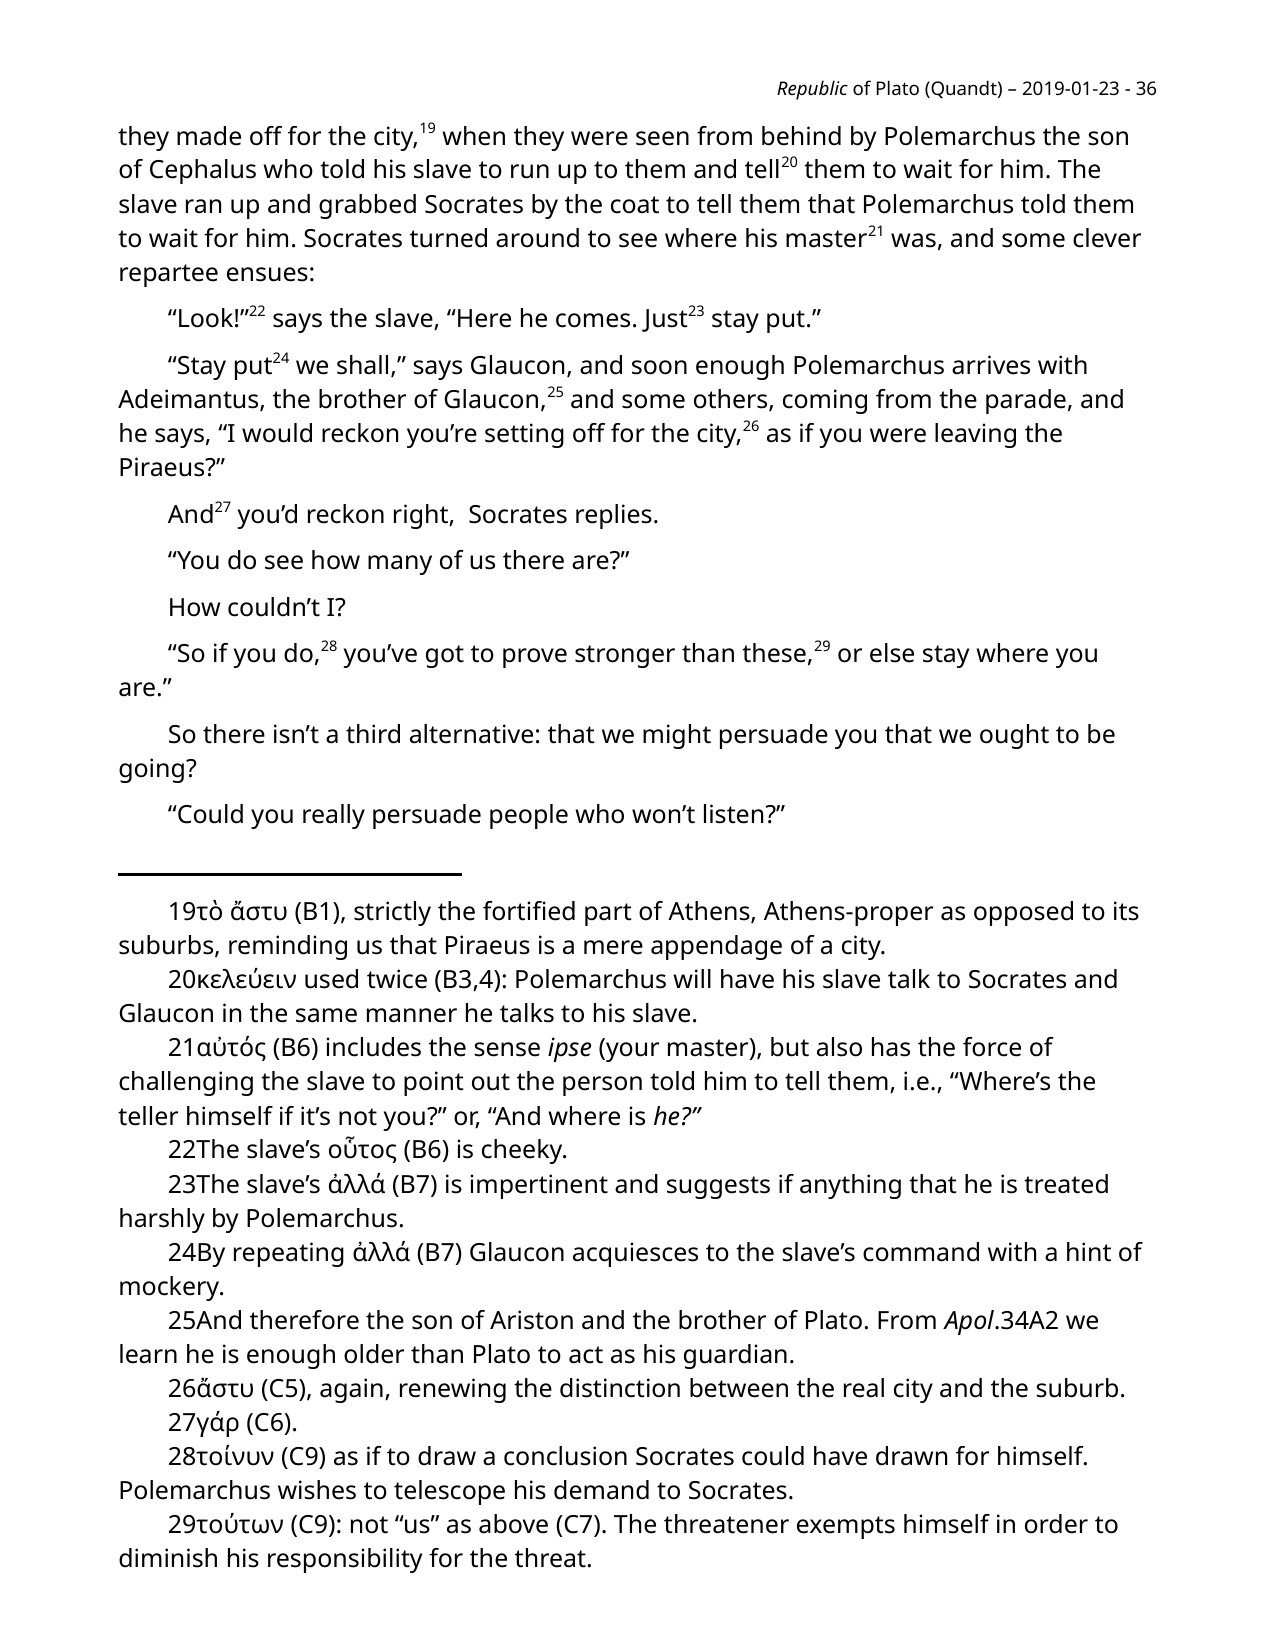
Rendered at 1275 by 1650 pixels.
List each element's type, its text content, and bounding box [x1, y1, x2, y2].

text τὸ ἄστυ (B1), strictly the fortified part of Athens, Athens-proper as opposed to its suburbs, reminding us that Piraeus is a mere appendage of a city. [118, 894, 1157, 962]
text τοίνυν (C9) as if to draw a conclusion Socrates could have drawn for himself. Polemarchus wishes to telescope his demand to Socrates. [118, 1439, 1157, 1507]
text And you’d reckon right, Socrates replies. [118, 496, 1157, 530]
text ἄστυ (C5), again, renewing the distinction between the real city and the suburb. [118, 1371, 1157, 1405]
text (327) Socrates speaks directly to us, telling us that yesterday he went down to Piraeus with Glaucon the son of Ariston to pay homage to the goddess, but at the same time planning to take in the spectacle of the festival since it was being done for the first time. The contribution of the Athenians was beautiful, but the Thracian contribution was no less appropriate. Having done their homage and their viewing they made off for the city, when they were seen from behind by Polemarchus the son of Cephalus who told his slave to run up to them and tell them to wait for him. The slave ran up and grabbed Socrates by the coat to tell them that Polemarchus told them to wait for him. Socrates turned around to see where his master was, and some clever repartee ensues: [118, 118, 1157, 288]
text The slave’s ἀλλά (B7) is impertinent and suggests if anything that he is treated harshly by Polemarchus. [118, 1166, 1157, 1234]
text How couldn’t I? [118, 589, 1157, 623]
text “Look!” says the slave, “Here he comes. Just stay put.” [118, 301, 1157, 335]
text So there isn’t a third alternative: that we might persuade you that we ought to be going? [118, 717, 1157, 785]
text By repeating ἀλλά (B7) Glaucon acquiesces to the slave’s command with a hint of mockery. [118, 1234, 1157, 1302]
text “So if you do, you’ve got to prove stronger than these, or else stay where you are.” [118, 636, 1157, 704]
text αὐτός (B6) includes the sense ipse (your master), but also has the force of challenging the slave to point out the person told him to tell them, i.e., “Where’s the teller himself if it’s not you?” or, “And where is he?” [118, 1030, 1157, 1132]
text τούτων (C9): not “us” as above (C7). The threatener exempts himself in order to diminish his responsibility for the threat. [118, 1507, 1157, 1575]
text The slave’s οὗτος (B6) is cheeky. [118, 1132, 1157, 1166]
text “Stay put we shall,” says Glaucon, and soon enough Polemarchus arrives with Adeimantus, the brother of Glaucon, and some others, coming from the parade, and he says, “I would reckon you’re setting off for the city, as if you were leaving the Piraeus?” [118, 347, 1157, 484]
text “You do see how many of us there are?” [118, 543, 1157, 577]
text “Could you really persuade people who won’t listen?” [118, 797, 1157, 831]
text And therefore the son of Ariston and the brother of Plato. From Apol.34A2 we learn he is enough older than Plato to act as his guardian. [118, 1302, 1157, 1371]
text κελεύειν used twice (B3,4): Polemarchus will have his slave talk to Socrates and Glaucon in the same manner he talks to his slave. [118, 962, 1157, 1030]
text γάρ (C6). [118, 1405, 1157, 1439]
